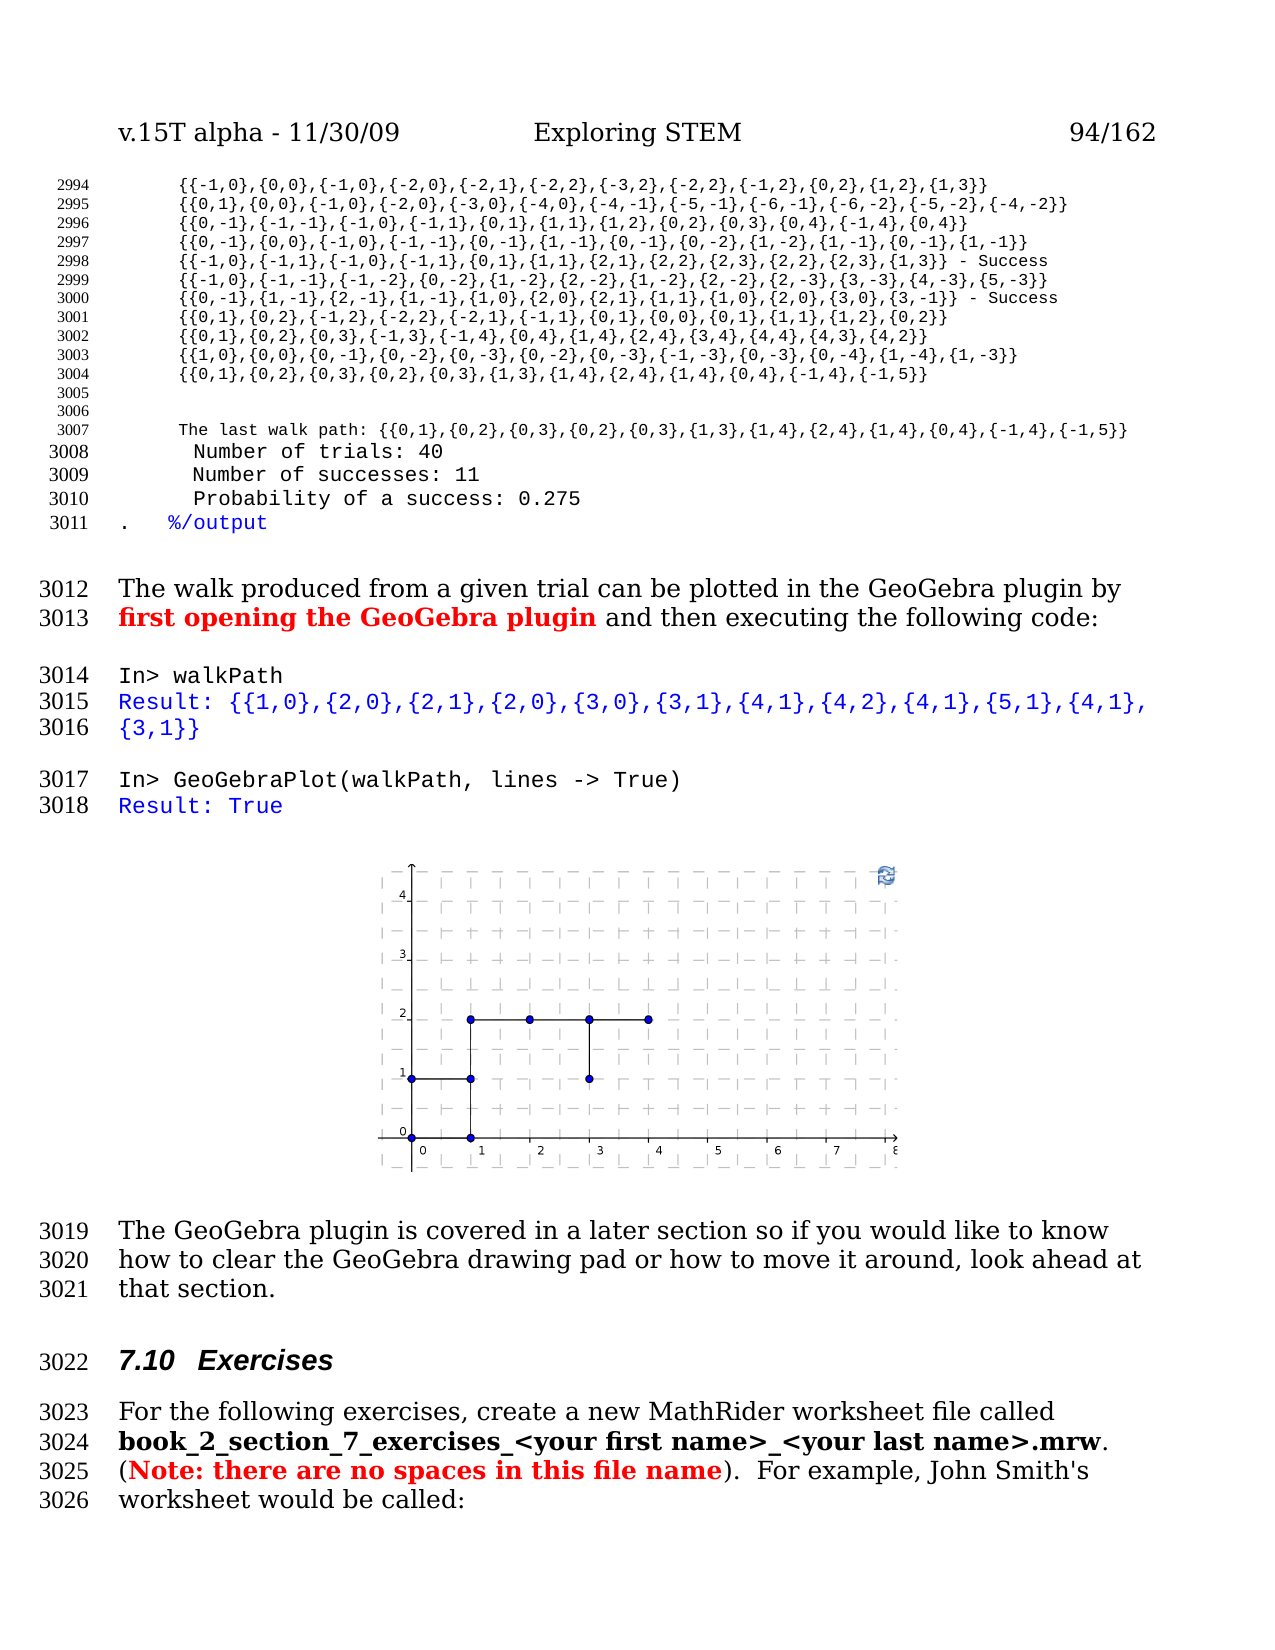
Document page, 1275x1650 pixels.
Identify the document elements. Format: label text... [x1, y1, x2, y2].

text The last walk path: {{0,1},{0,2},{0,3},{0,2},{0,3},{1,3},{1,4},{2,4},{1,4},{0,4},{-1,4},{-1,5}} [118, 422, 1157, 441]
text {{0,-1},{-1,-1},{-1,0},{-1,1},{0,1},{1,1},{1,2},{0,2},{0,3},{0,4},{-1,4},{0,4}} [118, 214, 1157, 233]
picture [377, 864, 898, 1172]
text {{0,1},{0,0},{-1,0},{-2,0},{-3,0},{-4,0},{-4,-1},{-5,-1},{-6,-1},{-6,-2},{-5,-2},{-4,-2}} [118, 196, 1157, 214]
text {{0,-1},{1,-1},{2,-1},{1,-1},{1,0},{2,0},{2,1},{1,1},{1,0},{2,0},{3,0},{3,-1}} - Success [118, 290, 1157, 309]
text Probability of a success: 0.275 [118, 488, 1157, 512]
text {{0,1},{0,2},{0,3},{0,2},{0,3},{1,3},{1,4},{2,4},{1,4},{0,4},{-1,4},{-1,5}} [118, 365, 1157, 384]
text The GeoGebra plugin is covered in a later section so if you would like to know how to clear the GeoGebra drawing pad or how to move it around, look ahead at that section. [118, 1216, 1157, 1304]
text The walk produced from a given trial can be plotted in the GeoGebra plugin by first opening the GeoGebra plugin and then executing the following code: [118, 574, 1157, 632]
text {{-1,0},{-1,-1},{-1,-2},{0,-2},{1,-2},{2,-2},{1,-2},{2,-2},{2,-3},{3,-3},{4,-3},{5,-3}} [118, 271, 1157, 290]
text Result: True [118, 794, 1157, 820]
text In> GeoGebraPlot(walkPath, lines -> True) [118, 768, 1157, 794]
text For the following exercises, create a new MathRider worksheet file called book_2_section_7_exercises_<your first name>_<your last name>.mrw. (Note: there are no spaces in this file name). For example, John Smith's worksheet would be called: [118, 1397, 1157, 1514]
text {{-1,0},{0,0},{-1,0},{-2,0},{-2,1},{-2,2},{-3,2},{-2,2},{-1,2},{0,2},{1,2},{1,3}} [118, 177, 1157, 196]
text Number of successes: 11 [118, 464, 1157, 488]
text {{0,1},{0,2},{0,3},{-1,3},{-1,4},{0,4},{1,4},{2,4},{3,4},{4,4},{4,3},{4,2}} [118, 328, 1157, 346]
text {{0,1},{0,2},{-1,2},{-2,2},{-2,1},{-1,1},{0,1},{0,0},{0,1},{1,1},{1,2},{0,2}} [118, 309, 1157, 328]
text {{1,0},{0,0},{0,-1},{0,-2},{0,-3},{0,-2},{0,-3},{-1,-3},{0,-3},{0,-4},{1,-4},{1,-3}} [118, 346, 1157, 365]
text {{0,-1},{0,0},{-1,0},{-1,-1},{0,-1},{1,-1},{0,-1},{0,-2},{1,-2},{1,-1},{0,-1},{1,-1}} [118, 233, 1157, 252]
text {{-1,0},{-1,1},{-1,0},{-1,1},{0,1},{1,1},{2,1},{2,2},{2,3},{2,2},{2,3},{1,3}} - Success [118, 252, 1157, 271]
text In> walkPath [118, 664, 1157, 690]
text Number of trials: 40 [118, 441, 1157, 464]
text . %/output [118, 512, 1157, 535]
text Result: {{1,0},{2,0},{2,1},{2,0},{3,0},{3,1},{4,1},{4,2},{4,1},{5,1},{4,1},{3,1}} [118, 690, 1157, 742]
subtitle Exercises [118, 1343, 1157, 1376]
